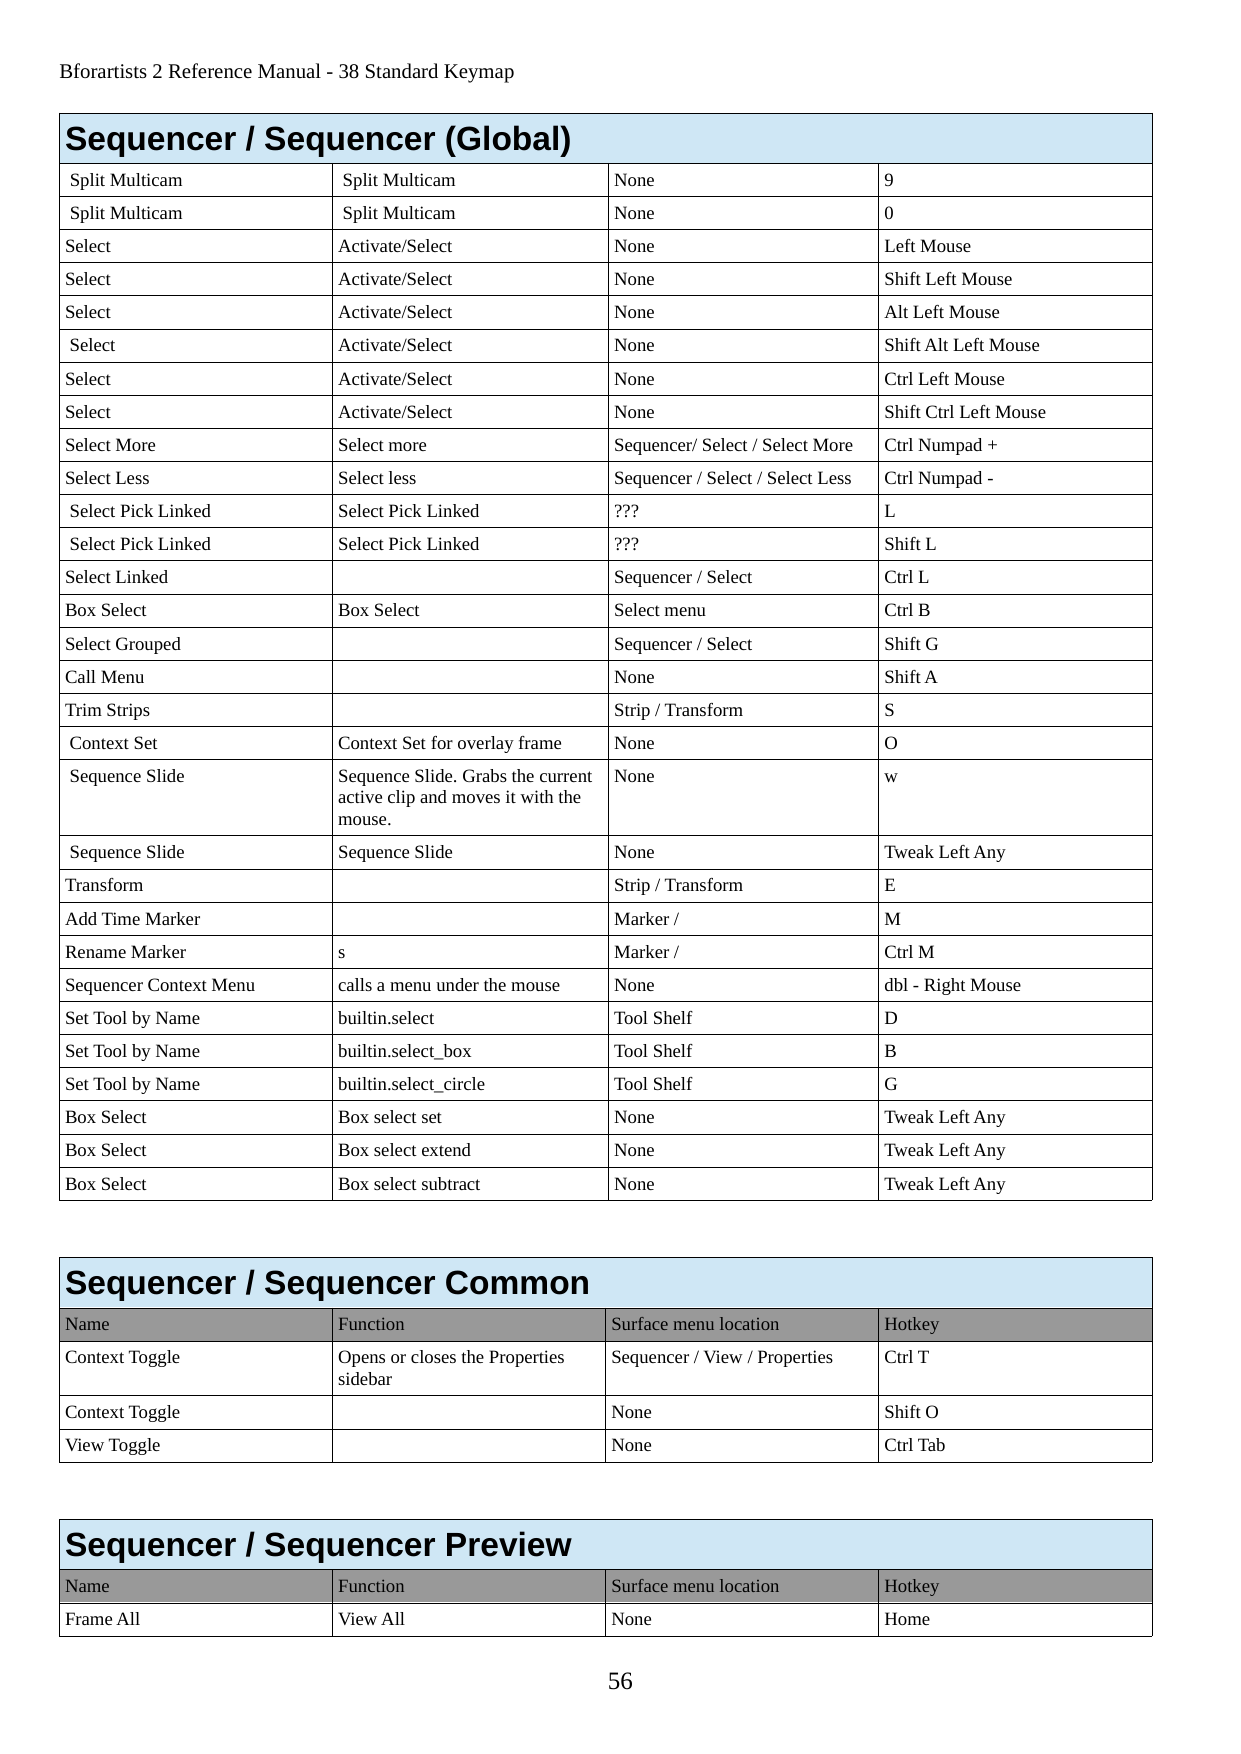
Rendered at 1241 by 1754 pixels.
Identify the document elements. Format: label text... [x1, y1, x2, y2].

table_cell None [609, 760, 878, 835]
table_cell [333, 1430, 605, 1462]
table_cell None [609, 727, 878, 759]
table_cell B [879, 1035, 1152, 1067]
table_cell Tool Shelf [609, 1035, 878, 1067]
table_cell Activate/Select [333, 296, 608, 328]
table_cell Split Multicam [60, 164, 332, 196]
table_cell D [879, 1002, 1152, 1034]
table_cell Rename Marker [60, 936, 332, 968]
table_cell Select [60, 363, 332, 395]
table_cell Shift A [879, 661, 1152, 693]
table_cell None [609, 1135, 878, 1167]
table_cell Box select set [333, 1101, 608, 1133]
table_cell Select [60, 296, 332, 328]
table_cell Select Pick Linked [60, 528, 332, 560]
table_cell Ctrl Tab [879, 1430, 1152, 1462]
table_cell Shift Alt Left Mouse [879, 330, 1152, 362]
table_cell Shift Ctrl Left Mouse [879, 396, 1152, 428]
table_cell ??? [609, 495, 878, 527]
table_cell Set Tool by Name [60, 1002, 332, 1034]
table_cell 9 [879, 164, 1152, 196]
table_cell Function [333, 1570, 605, 1602]
table_cell Select Less [60, 462, 332, 494]
table_cell Select [60, 263, 332, 295]
table_cell Tweak Left Any [879, 1168, 1152, 1200]
table_cell Surface menu location [606, 1570, 878, 1602]
table_cell None [609, 363, 878, 395]
table_cell Sequencer / Select [609, 561, 878, 593]
table_cell Split Multicam [60, 197, 332, 229]
table_cell Name [60, 1309, 332, 1341]
table_cell Activate/Select [333, 230, 608, 262]
table_cell View All [333, 1604, 605, 1636]
table_cell [333, 628, 608, 660]
table_cell E [879, 870, 1152, 902]
table_cell 0 [879, 197, 1152, 229]
table_cell Trim Strips [60, 694, 332, 726]
table_cell M [879, 903, 1152, 935]
table_cell Sequencer/ Select / Select More [609, 429, 878, 461]
table_cell Select [60, 230, 332, 262]
table_cell Ctrl T [879, 1342, 1152, 1395]
table_cell ??? [609, 528, 878, 560]
table_cell Opens or closes the Properties sidebar [333, 1342, 605, 1395]
table_cell Shift G [879, 628, 1152, 660]
table_cell View Toggle [60, 1430, 332, 1462]
table_cell Hotkey [879, 1570, 1152, 1602]
table_cell Marker / [609, 936, 878, 968]
table_cell [333, 1396, 605, 1428]
table_cell None [609, 836, 878, 868]
table_cell None [609, 197, 878, 229]
table_cell calls a menu under the mouse [333, 969, 608, 1001]
table_cell Select Linked [60, 561, 332, 593]
table_cell Shift Left Mouse [879, 263, 1152, 295]
table_cell G [879, 1068, 1152, 1100]
table_header Sequencer / Sequencer (Global) [60, 114, 1152, 163]
table_cell Box Select [60, 1135, 332, 1167]
table_cell Shift O [879, 1396, 1152, 1428]
table_cell None [606, 1430, 878, 1462]
table_cell Marker / [609, 903, 878, 935]
table_cell Context Set for overlay frame [333, 727, 608, 759]
table_cell Box select extend [333, 1135, 608, 1167]
table_cell Select more [333, 429, 608, 461]
table_cell None [606, 1396, 878, 1428]
table_cell Select [60, 396, 332, 428]
table_cell Strip / Transform [609, 870, 878, 902]
table_cell Box Select [333, 595, 608, 627]
table_cell [333, 694, 608, 726]
table_cell Box Select [60, 595, 332, 627]
table_cell Activate/Select [333, 263, 608, 295]
table_cell Activate/Select [333, 396, 608, 428]
table_cell Sequence Slide [60, 836, 332, 868]
table_cell s [333, 936, 608, 968]
table_cell None [609, 1101, 878, 1133]
table_cell None [609, 230, 878, 262]
table_cell L [879, 495, 1152, 527]
table_cell builtin.select_box [333, 1035, 608, 1067]
table_cell [333, 870, 608, 902]
table_cell builtin.select_circle [333, 1068, 608, 1100]
table_cell w [879, 760, 1152, 835]
table_cell Activate/Select [333, 330, 608, 362]
table_cell [333, 561, 608, 593]
table_cell None [609, 164, 878, 196]
table_cell Tool Shelf [609, 1068, 878, 1100]
table_cell None [609, 296, 878, 328]
table_cell Ctrl L [879, 561, 1152, 593]
table_cell Ctrl Numpad - [879, 462, 1152, 494]
table_cell None [609, 969, 878, 1001]
table_cell Sequence Slide [333, 836, 608, 868]
table_cell Sequencer / Select [609, 628, 878, 660]
table_cell Sequencer / View / Properties [606, 1342, 878, 1395]
table_cell builtin.select [333, 1002, 608, 1034]
table_cell Select More [60, 429, 332, 461]
table_cell None [609, 330, 878, 362]
table_cell Select Pick Linked [333, 495, 608, 527]
table_cell None [609, 661, 878, 693]
table_header Sequencer / Sequencer Preview [60, 1520, 1152, 1569]
table_cell O [879, 727, 1152, 759]
table_cell Box select subtract [333, 1168, 608, 1200]
table_cell Hotkey [879, 1309, 1152, 1341]
table_cell Function [333, 1309, 605, 1341]
table_cell Add Time Marker [60, 903, 332, 935]
table_cell Frame All [60, 1604, 332, 1636]
table_cell Ctrl Left Mouse [879, 363, 1152, 395]
table_cell Call Menu [60, 661, 332, 693]
table_cell Shift L [879, 528, 1152, 560]
table_cell None [606, 1604, 878, 1636]
table_cell Surface menu location [606, 1309, 878, 1341]
table_cell Set Tool by Name [60, 1035, 332, 1067]
table_cell Activate/Select [333, 363, 608, 395]
table_cell Left Mouse [879, 230, 1152, 262]
table_cell Strip / Transform [609, 694, 878, 726]
table_cell Ctrl M [879, 936, 1152, 968]
table_cell Select less [333, 462, 608, 494]
table_cell Home [879, 1604, 1152, 1636]
table_cell Box Select [60, 1101, 332, 1133]
table_cell Tool Shelf [609, 1002, 878, 1034]
table_cell Tweak Left Any [879, 1101, 1152, 1133]
table_cell Select [60, 330, 332, 362]
table_cell Sequencer Context Menu [60, 969, 332, 1001]
table_cell None [609, 396, 878, 428]
table_cell Tweak Left Any [879, 836, 1152, 868]
table_cell Alt Left Mouse [879, 296, 1152, 328]
table_cell Ctrl Numpad + [879, 429, 1152, 461]
table_cell Name [60, 1570, 332, 1602]
table_cell Ctrl B [879, 595, 1152, 627]
table_cell S [879, 694, 1152, 726]
table_cell None [609, 1168, 878, 1200]
table_cell Context Toggle [60, 1396, 332, 1428]
table_cell Select menu [609, 595, 878, 627]
table_cell Sequencer / Select / Select Less [609, 462, 878, 494]
table_header Sequencer / Sequencer Common [60, 1258, 1152, 1307]
table_cell Set Tool by Name [60, 1068, 332, 1100]
table_cell dbl - Right Mouse [879, 969, 1152, 1001]
table_cell None [609, 263, 878, 295]
table_cell Tweak Left Any [879, 1135, 1152, 1167]
table_cell Sequence Slide [60, 760, 332, 835]
table_cell [333, 903, 608, 935]
table_cell Box Select [60, 1168, 332, 1200]
table_cell Transform [60, 870, 332, 902]
table_cell Split Multicam [333, 197, 608, 229]
table_cell Sequence Slide. Grabs the current active clip and moves it with the mouse. [333, 760, 608, 835]
table_cell [333, 661, 608, 693]
table_cell Context Toggle [60, 1342, 332, 1395]
table_cell Select Pick Linked [333, 528, 608, 560]
table_cell Split Multicam [333, 164, 608, 196]
table_cell Context Set [60, 727, 332, 759]
table_cell Select Grouped [60, 628, 332, 660]
table_cell Select Pick Linked [60, 495, 332, 527]
